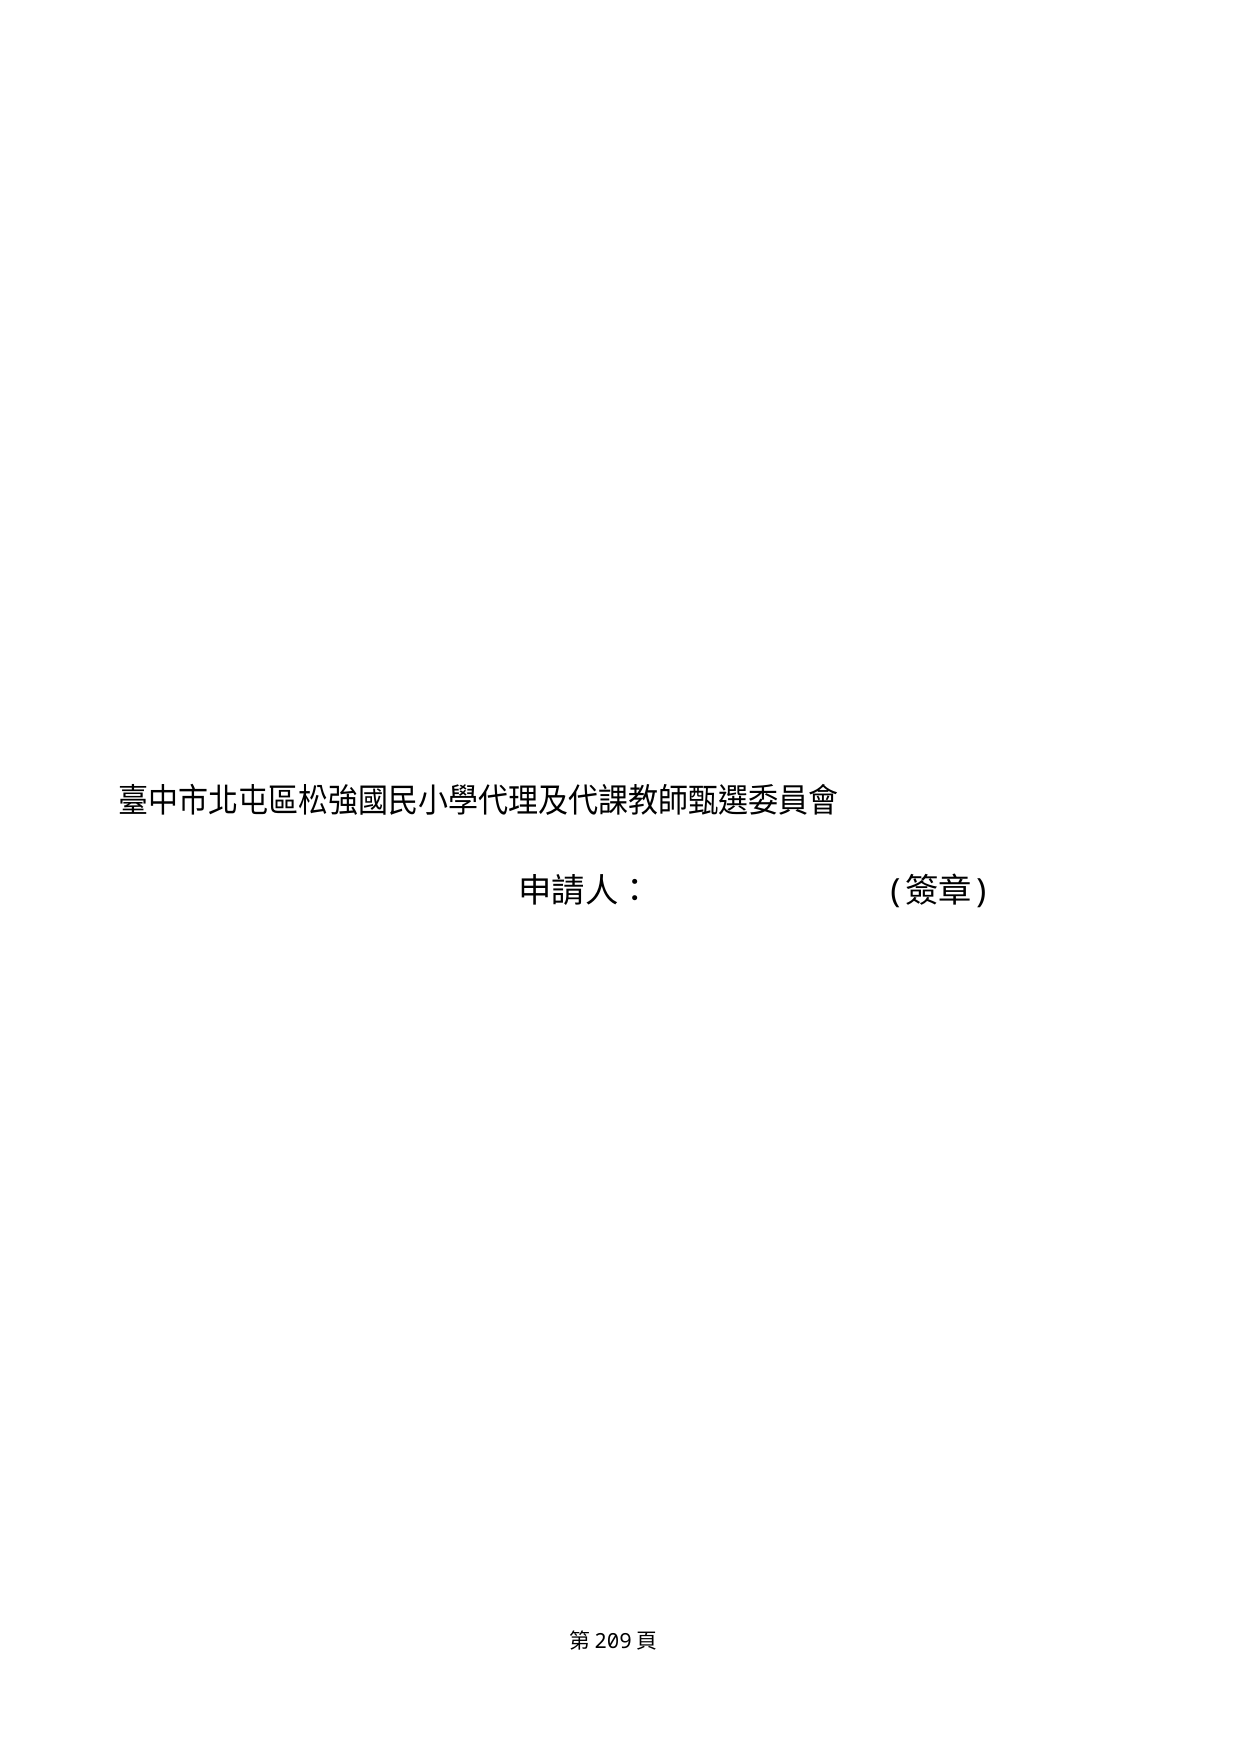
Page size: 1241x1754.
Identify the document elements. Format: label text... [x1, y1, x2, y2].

text 臺中市北屯區松強國民小學代理及代課教師甄選委員會 [118, 756, 1107, 818]
text 申請人： (簽章) [118, 864, 1107, 912]
